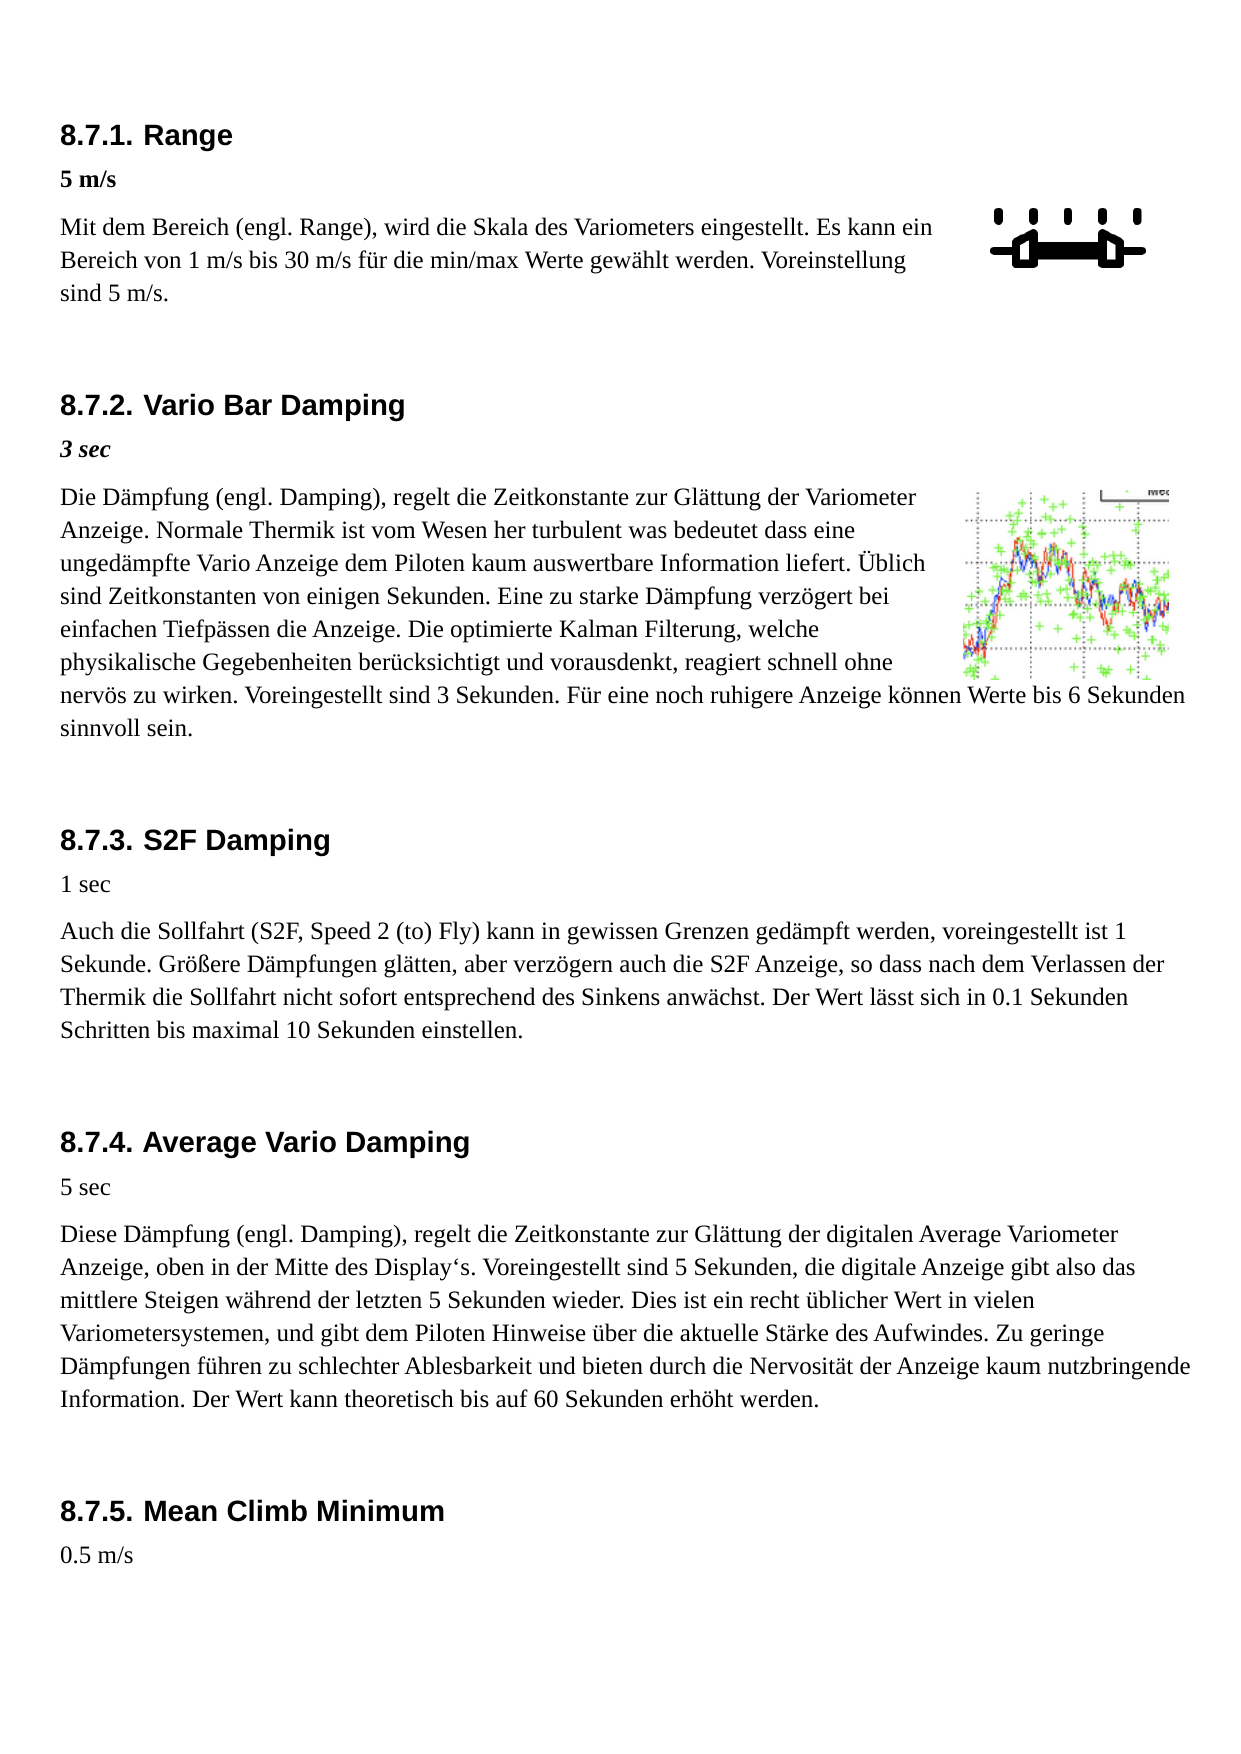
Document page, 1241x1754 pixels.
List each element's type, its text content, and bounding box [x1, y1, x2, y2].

text 5 sec [60, 1172, 1207, 1200]
subtitle Average Vario Damping [60, 1125, 1207, 1159]
text Diese Dämpfung (engl. Damping), regelt die Zeitkonstante zur Glättung der digitalen Average Variometer Anzeige, oben in der Mitte des Display‘s. Voreingestellt sind 5 Sekunden, die digitale Anzeige gibt also das mittlere Steigen während der letzten 5 Sekunden wieder. Dies ist ein recht üblicher Wert in vielen Variometersystemen, und gibt dem Piloten Hinweise über die aktuelle Stärke des Aufwindes. Zu geringe Dämpfungen führen zu schlechter Ablesbarkeit und bieten durch die Nervosität der Anzeige kaum nutzbringende Information. Der Wert kann theoretisch bis auf 60 Sekunden erhöht werden. [60, 1219, 1207, 1413]
text 0.5 m/s [60, 1540, 1207, 1569]
text [1154, 164, 1207, 193]
text Die Dämpfung (engl. Damping), regelt die Zeitkonstante zur Glättung der Variometer Anzeige. Normale Thermik ist vom Wesen her turbulent was bedeutet dass eine ungedämpfte Vario Anzeige dem Piloten kaum auswertbare Information liefert. Üblich sind Zeitkonstanten von einigen Sekunden. Eine zu starke Dämpfung verzögert bei einfachen Tiefpässen die Anzeige. Die optimierte Kalman Filterung, welche physikalische Gegebenheiten berücksichtigt und vorausdenkt, reagiert schnell ohne nervös zu wirken. Voreingestellt sind 3 Sekunden. Für eine noch ruhigere Anzeige können Werte bis 6 Sekunden sinnvoll sein. [60, 482, 1207, 742]
text 5 m/s [60, 164, 981, 193]
subtitle Mean Climb Minimum [60, 1494, 1207, 1528]
picture [963, 490, 1169, 680]
text Mit dem Bereich (engl. Range), wird die Skala des Variometers eingestellt. Es kann ein Bereich von 1 m/s bis 30 m/s für die min/max Werte gewählt werden. Voreinstellung sind 5 m/s. [60, 212, 981, 307]
subtitle Vario Bar Damping [60, 388, 1207, 422]
text Auch die Sollfahrt (S2F, Speed 2 (to) Fly) kann in gewissen Grenzen gedämpft werden, voreingestellt ist 1 Sekunde. Größere Dämpfungen glätten, aber verzögern auch die S2F Anzeige, so dass nach dem Verlassen der Thermik die Sollfahrt nicht sofort entsprechend des Sinkens anwächst. Der Wert lässt sich in 0.1 Sekunden Schritten bis maximal 10 Sekunden einstellen. [60, 916, 1207, 1044]
picture [981, 151, 1154, 324]
subtitle Range [60, 118, 1207, 152]
text 3 sec [60, 434, 1207, 463]
text 1 sec [60, 869, 1207, 898]
text [1154, 212, 1207, 307]
subtitle S2F Damping [60, 823, 1207, 856]
